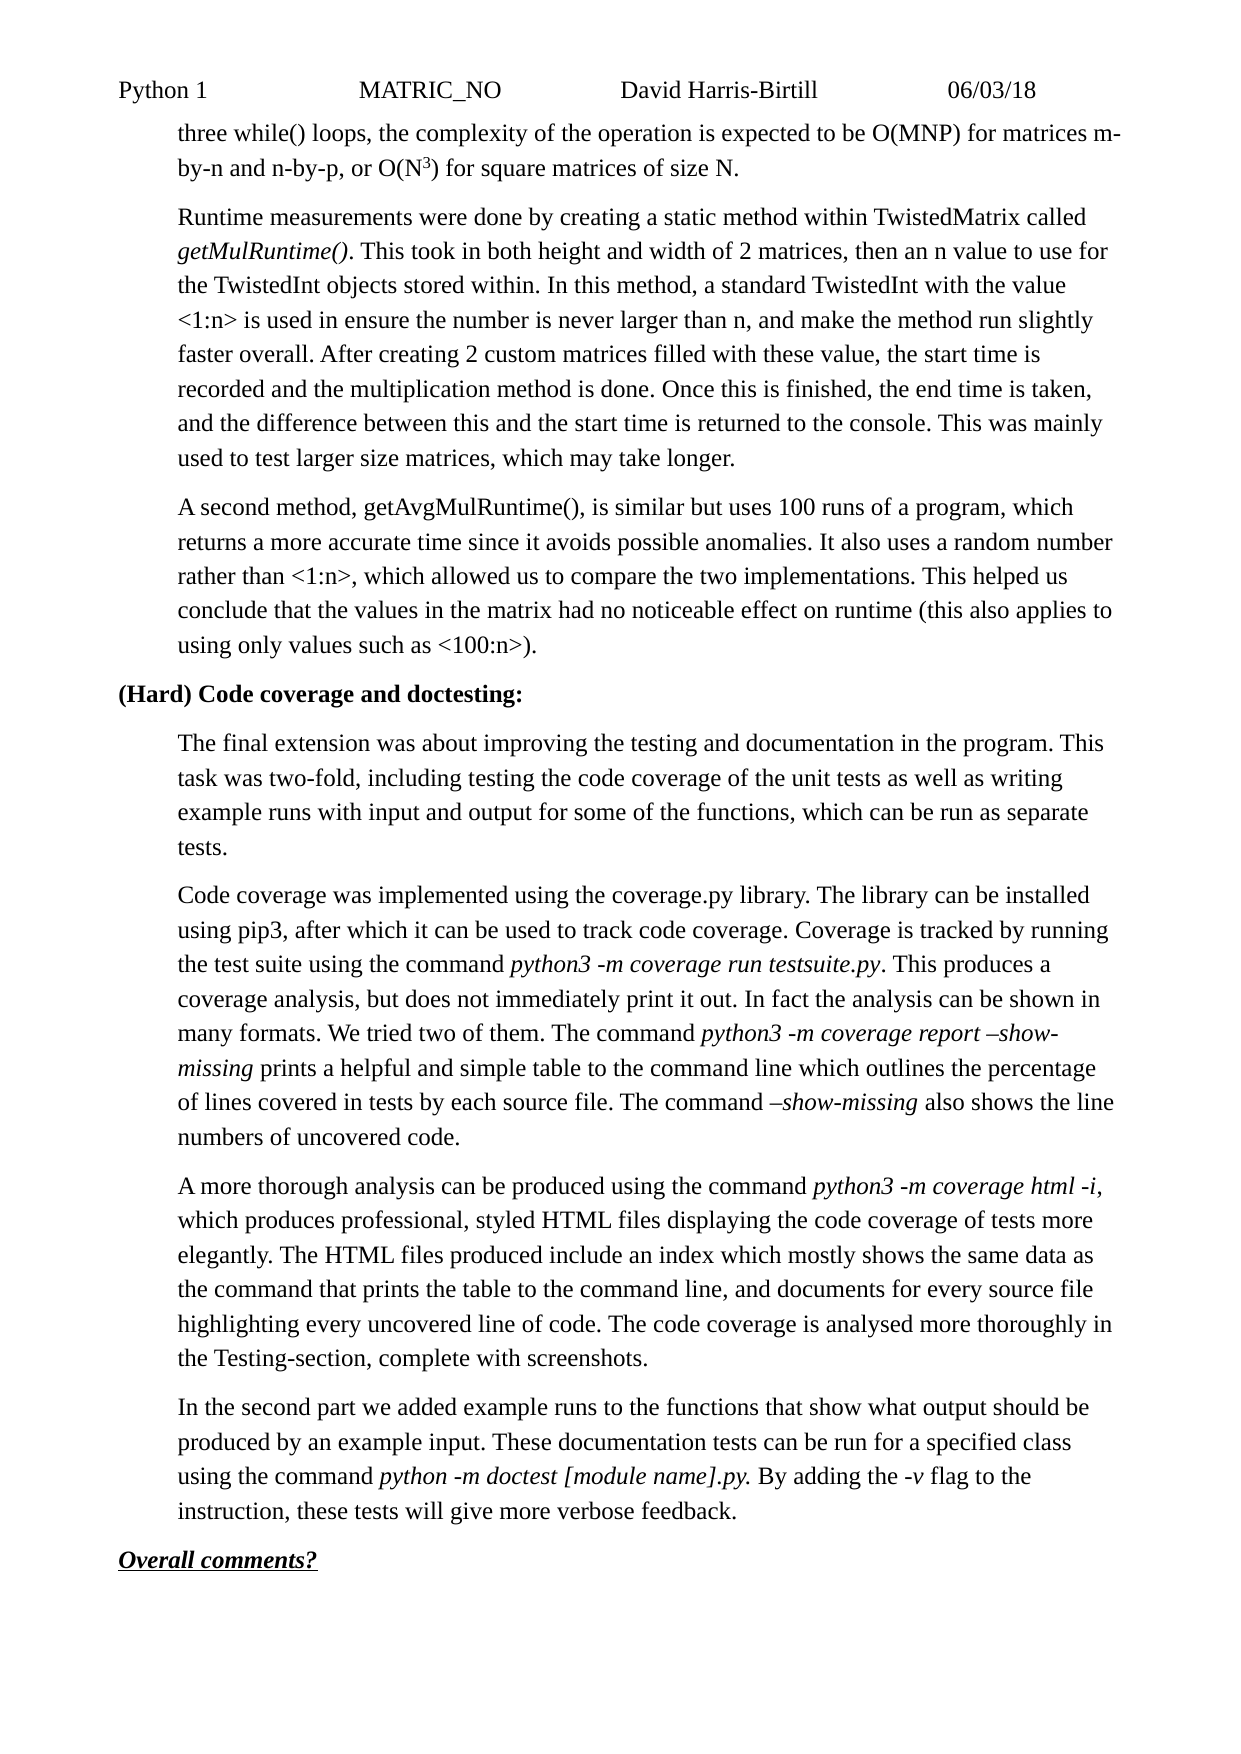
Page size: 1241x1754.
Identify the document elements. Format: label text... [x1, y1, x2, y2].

text Runtime measurements were done by creating a static method within TwistedMatrix called getMulRuntime(). This took in both height and width of 2 matrices, then an n value to use for the TwistedInt objects stored within. In this method, a standard TwistedInt with the value <1:n> is used in ensure the number is never larger than n, and make the method run slightly faster overall. After creating 2 custom matrices filled with these value, the start time is recorded and the multiplication method is done. Once this is finished, the end time is taken, and the difference between this and the start time is returned to the console. This was mainly used to test larger size matrices, which may take longer. [177, 202, 1122, 472]
text three while() loops, the complexity of the operation is expected to be O(MNP) for matrices m-by-n and n-by-p, or O(N3) for square matrices of size N. [177, 118, 1122, 181]
text (Hard) Code coverage and doctesting: [118, 679, 1122, 708]
text Overall comments? [118, 1545, 1122, 1574]
text In the second part we added example runs to the functions that show what output should be produced by an example input. These documentation tests can be run for a specified class using the command python -m doctest [module name].py. By adding the -v flag to the instruction, these tests will give more verbose feedback. [177, 1392, 1122, 1525]
text The final extension was about improving the testing and documentation in the program. This task was two-fold, including testing the code coverage of the unit tests as well as writing example runs with input and output for some of the functions, which can be run as separate tests. [177, 728, 1122, 860]
text A more thorough analysis can be produced using the command python3 -m coverage html -i, which produces professional, styled HTML files displaying the code coverage of tests more elegantly. The HTML files produced include an index which mostly shows the same data as the command that prints the table to the command line, and documents for every source file highlighting every uncovered line of code. The code coverage is analysed more thoroughly in the Testing-section, complete with screenshots. [177, 1171, 1122, 1372]
text Code coverage was implemented using the coverage.py library. The library can be installed using pip3, after which it can be used to track code coverage. Coverage is tracked by running the test suite using the command python3 -m coverage run testsuite.py. This produces a coverage analysis, but does not immediately print it out. In fact the analysis can be shown in many formats. We tried two of them. The command python3 -m coverage report –show-missing prints a helpful and simple table to the command line which outlines the percentage of lines covered in tests by each source file. The command –show-missing also shows the line numbers of uncovered code. [177, 881, 1122, 1151]
text A second method, getAvgMulRuntime(), is similar but uses 100 runs of a program, which returns a more accurate time since it avoids possible anomalies. It also uses a random number rather than <1:n>, which allowed us to compare the two implementations. This helped us conclude that the values in the matrix had no noticeable effect on runtime (this also applies to using only values such as <100:n>). [177, 492, 1122, 659]
